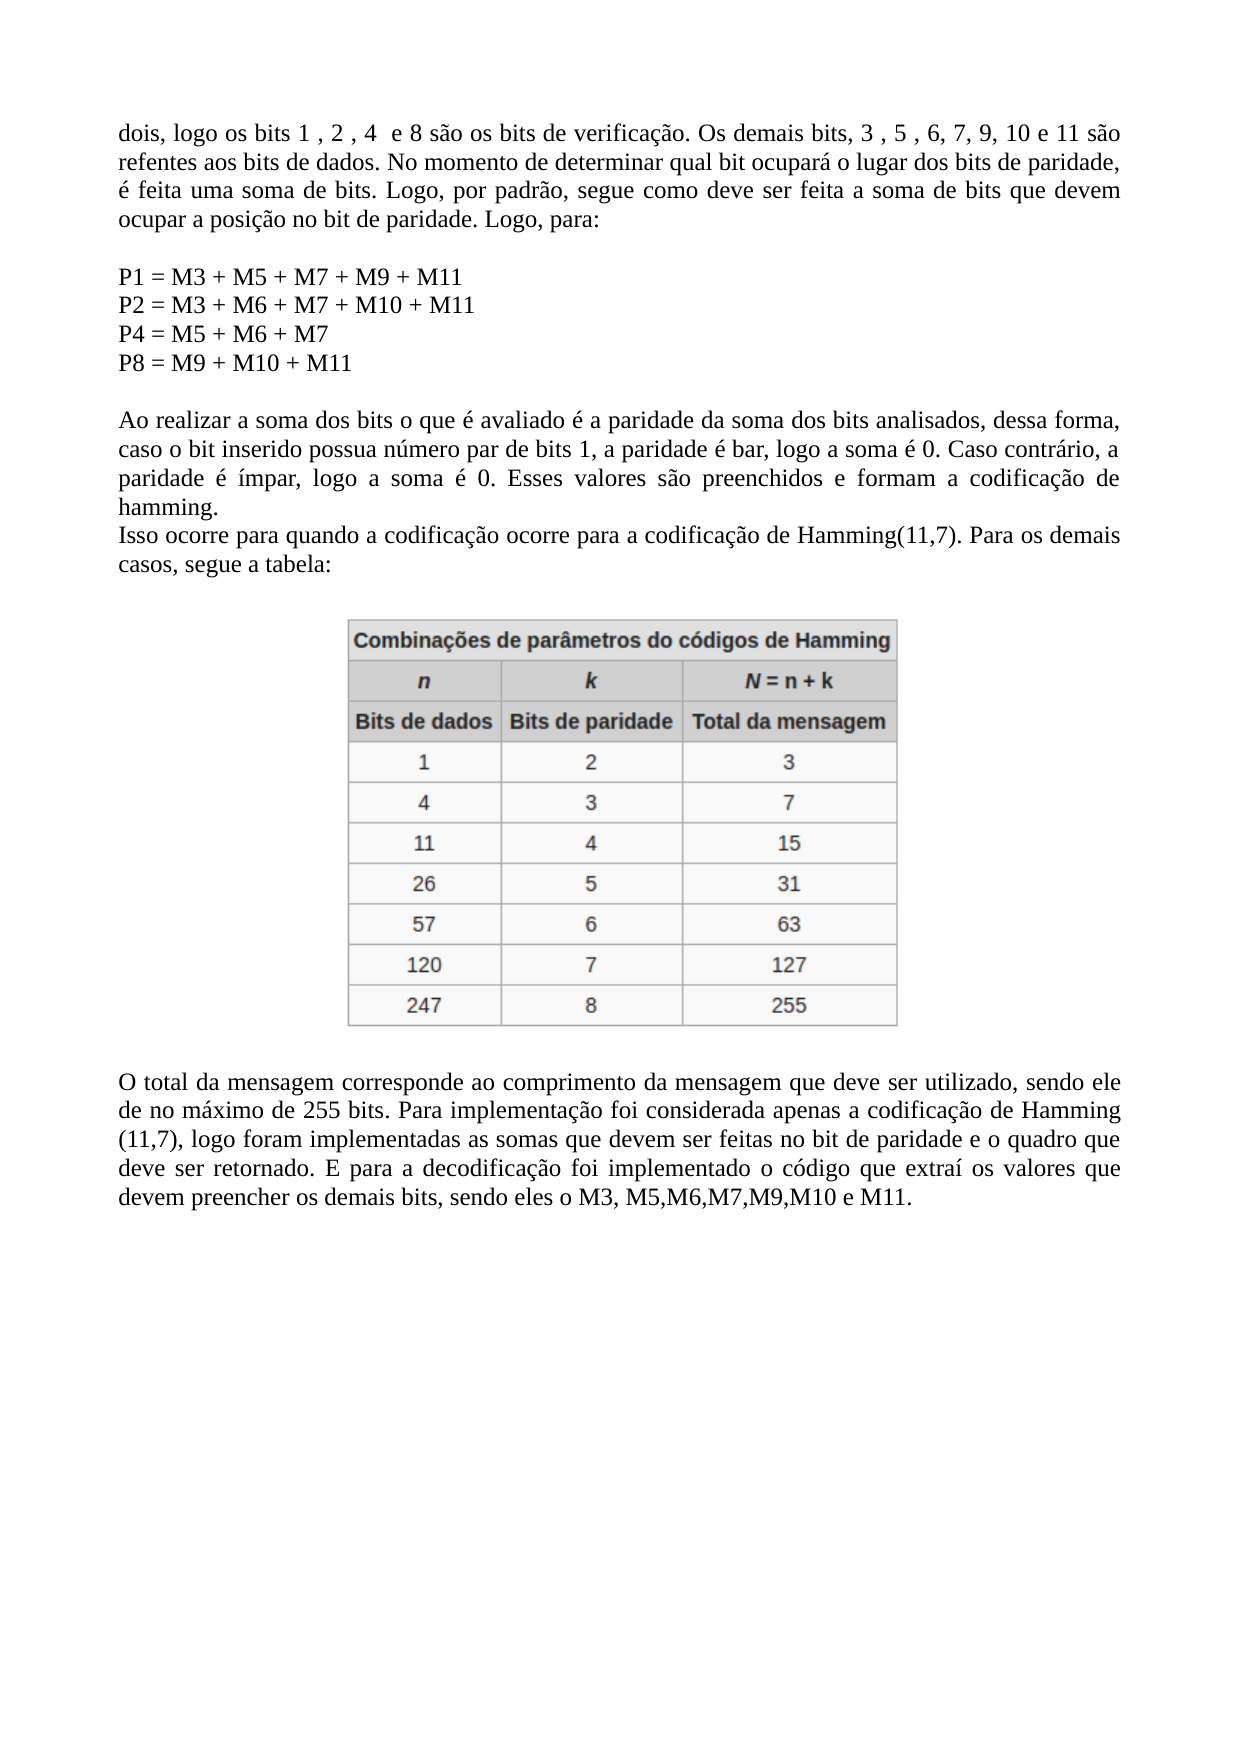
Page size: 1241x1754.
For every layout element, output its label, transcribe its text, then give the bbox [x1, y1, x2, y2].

text Isso ocorre para quando a codificação ocorre para a codificação de Hamming(11,7). Para os demais casos, segue a tabela: [118, 521, 1122, 578]
picture [330, 606, 910, 1034]
text Ao realizar a soma dos bits o que é avaliado é a paridade da soma dos bits analisados, dessa forma, caso o bit inserido possua número par de bits 1, a paridade é bar, logo a soma é 0. Caso contrário, a paridade é ímpar, logo a soma é 0. Esses valores são preenchidos e formam a codificação de hamming. [118, 406, 1122, 521]
text P8 = M9 + M10 + M11 [118, 348, 1122, 377]
text P1 = M3 + M5 + M7 + M9 + M11 [118, 262, 1122, 291]
text P4 = M5 + M6 + M7 [118, 319, 1122, 348]
text P2 = M3 + M6 + M7 + M10 + M11 [118, 291, 1122, 319]
text O total da mensagem corresponde ao comprimento da mensagem que deve ser utilizado, sendo ele de no máximo de 255 bits. Para implementação foi considerada apenas a codificação de Hamming (11,7), logo foram implementadas as somas que devem ser feitas no bit de paridade e o quadro que deve ser retornado. E para a decodificação foi implementado o código que extraí os valores que devem preencher os demais bits, sendo eles o M3, M5,M6,M7,M9,M10 e M11. [118, 1067, 1122, 1211]
text dois, logo os bits 1 , 2 , 4 e 8 são os bits de verificação. Os demais bits, 3 , 5 , 6, 7, 9, 10 e 11 são refentes aos bits de dados. No momento de determinar qual bit ocupará o lugar dos bits de paridade, é feita uma soma de bits. Logo, por padrão, segue como deve ser feita a soma de bits que devem ocupar a posição no bit de paridade. Logo, para: [118, 118, 1122, 233]
